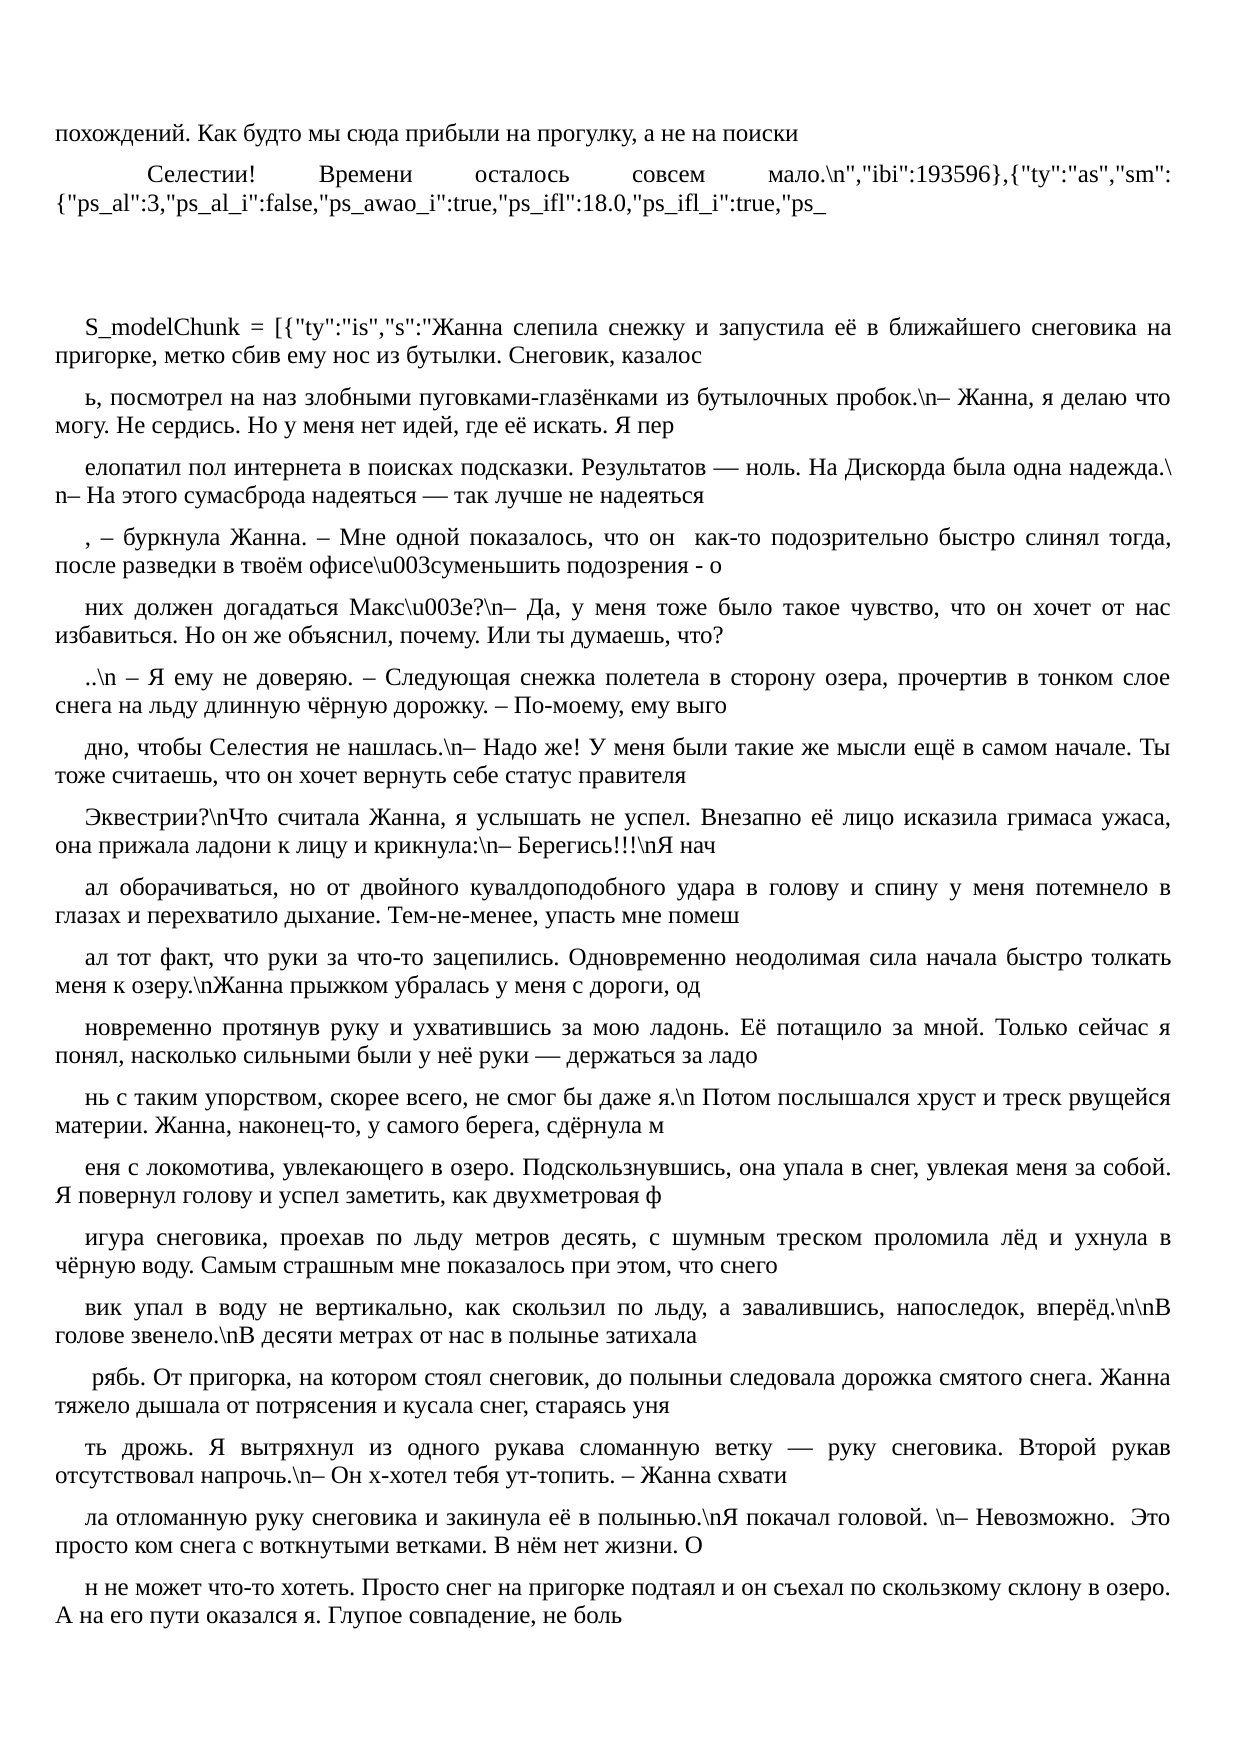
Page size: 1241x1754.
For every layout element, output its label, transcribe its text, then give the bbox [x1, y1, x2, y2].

text S_modelChunk = [{"ty":"is","s":"Жанна слепила снежку и запустила её в ближайшего снеговика на пригорке, метко сбив ему нос из бутылки. Снеговик, казалос [55, 312, 1172, 369]
text вик упал в воду не вертикально, как скользил по льду, а завалившись, напоследок, вперёд.\n\nВ голове звенело.\nВ десяти метрах от нас в полынье затихала [55, 1292, 1172, 1349]
text дно, чтобы Селестия не нашлась.\n– Надо же! У меня были такие же мысли ещё в самом начале. Ты тоже считаешь, что он хочет вернуть себе статус правителя [55, 732, 1172, 789]
text елопатил пол интернета в поисках подсказки. Результатов — ноль. На Дискорда была одна надежда.\n– На этого сумасброда надеяться — так лучше не надеяться [55, 452, 1172, 509]
text рябь. От пригорка, на котором стоял снеговик, до полыньи следовала дорожка смятого снега. Жанна тяжело дышала от потрясения и кусала снег, стараясь уня [55, 1362, 1172, 1419]
text игура снеговика, проехав по льду метров десять, с шумным треском проломила лёд и ухнула в чёрную воду. Самым страшным мне показалось при этом, что снего [55, 1222, 1172, 1279]
text еня с локомотива, увлекающего в озеро. Подскользнувшись, она упала в снег, увлекая меня за собой. Я повернул голову и успел заметить, как двухметровая ф [55, 1152, 1172, 1209]
text похождений. Как будто мы сюда прибыли на прогулку, а не на поиски [55, 118, 1172, 147]
text Селестии! Времени осталось совсем мало.\n","ibi":193596},{"ty":"as","sm":{"ps_al":3,"ps_al_i":false,"ps_awao_i":true,"ps_ifl":18.0,"ps_ifl_i":true,"ps_ [55, 159, 1172, 217]
text , – буркнула Жанна. – Мне одной показалось, что он как-то подозрительно быстро слинял тогда, после разведки в твоём офисе\u003cуменьшить подозрения - о [55, 522, 1172, 579]
text ть дрожь. Я вытряхнул из одного рукава сломанную ветку — руку снеговика. Второй рукав отсутствовал напрочь.\n– Он х-хотел тебя ут-топить. – Жанна схвати [55, 1432, 1172, 1489]
text них должен догадаться Макс\u003e?\n– Да, у меня тоже было такое чувство, что он хочет от нас избавиться. Но он же объяснил, почему. Или ты думаешь, что? [55, 592, 1172, 649]
text ал оборачиваться, но от двойного кувалдоподобного удара в голову и спину у меня потемнело в глазах и перехватило дыхание. Тем-не-менее, упасть мне помеш [55, 872, 1172, 929]
text Эквестрии?\nЧто считала Жанна, я услышать не успел. Внезапно её лицо исказила гримаса ужаса, она прижала ладони к лицу и крикнула:\n– Берегись!!!\nЯ нач [55, 802, 1172, 859]
text ал тот факт, что руки за что-то зацепились. Одновременно неодолимая сила начала быстро толкать меня к озеру.\nЖанна прыжком убралась у меня с дороги, од [55, 942, 1172, 999]
text н не может что-то хотеть. Просто снег на пригорке подтаял и он съехал по скользкому склону в озеро. А на его пути оказался я. Глупое совпадение, не боль [55, 1572, 1172, 1629]
text ..\n – Я ему не доверяю. – Следующая снежка полетела в сторону озера, прочертив в тонком слое снега на льду длинную чёрную дорожку. – По-моему, ему выго [55, 662, 1172, 719]
text новременно протянув руку и ухватившись за мою ладонь. Её потащило за мной. Только сейчас я понял, насколько сильными были у неё руки — держаться за ладо [55, 1012, 1172, 1069]
text ла отломанную руку снеговика и закинула её в полынью.\nЯ покачал головой. \n– Невозможно. Это просто ком снега с воткнутыми ветками. В нём нет жизни. О [55, 1502, 1172, 1559]
text нь с таким упорством, скорее всего, не смог бы даже я.\n Потом послышался хруст и треск рвущейся материи. Жанна, наконец-то, у самого берега, сдёрнула м [55, 1082, 1172, 1139]
text ь, посмотрел на наз злобными пуговками-глазёнками из бутылочных пробок.\n– Жанна, я делаю что могу. Не сердись. Но у меня нет идей, где её искать. Я пер [55, 382, 1172, 439]
